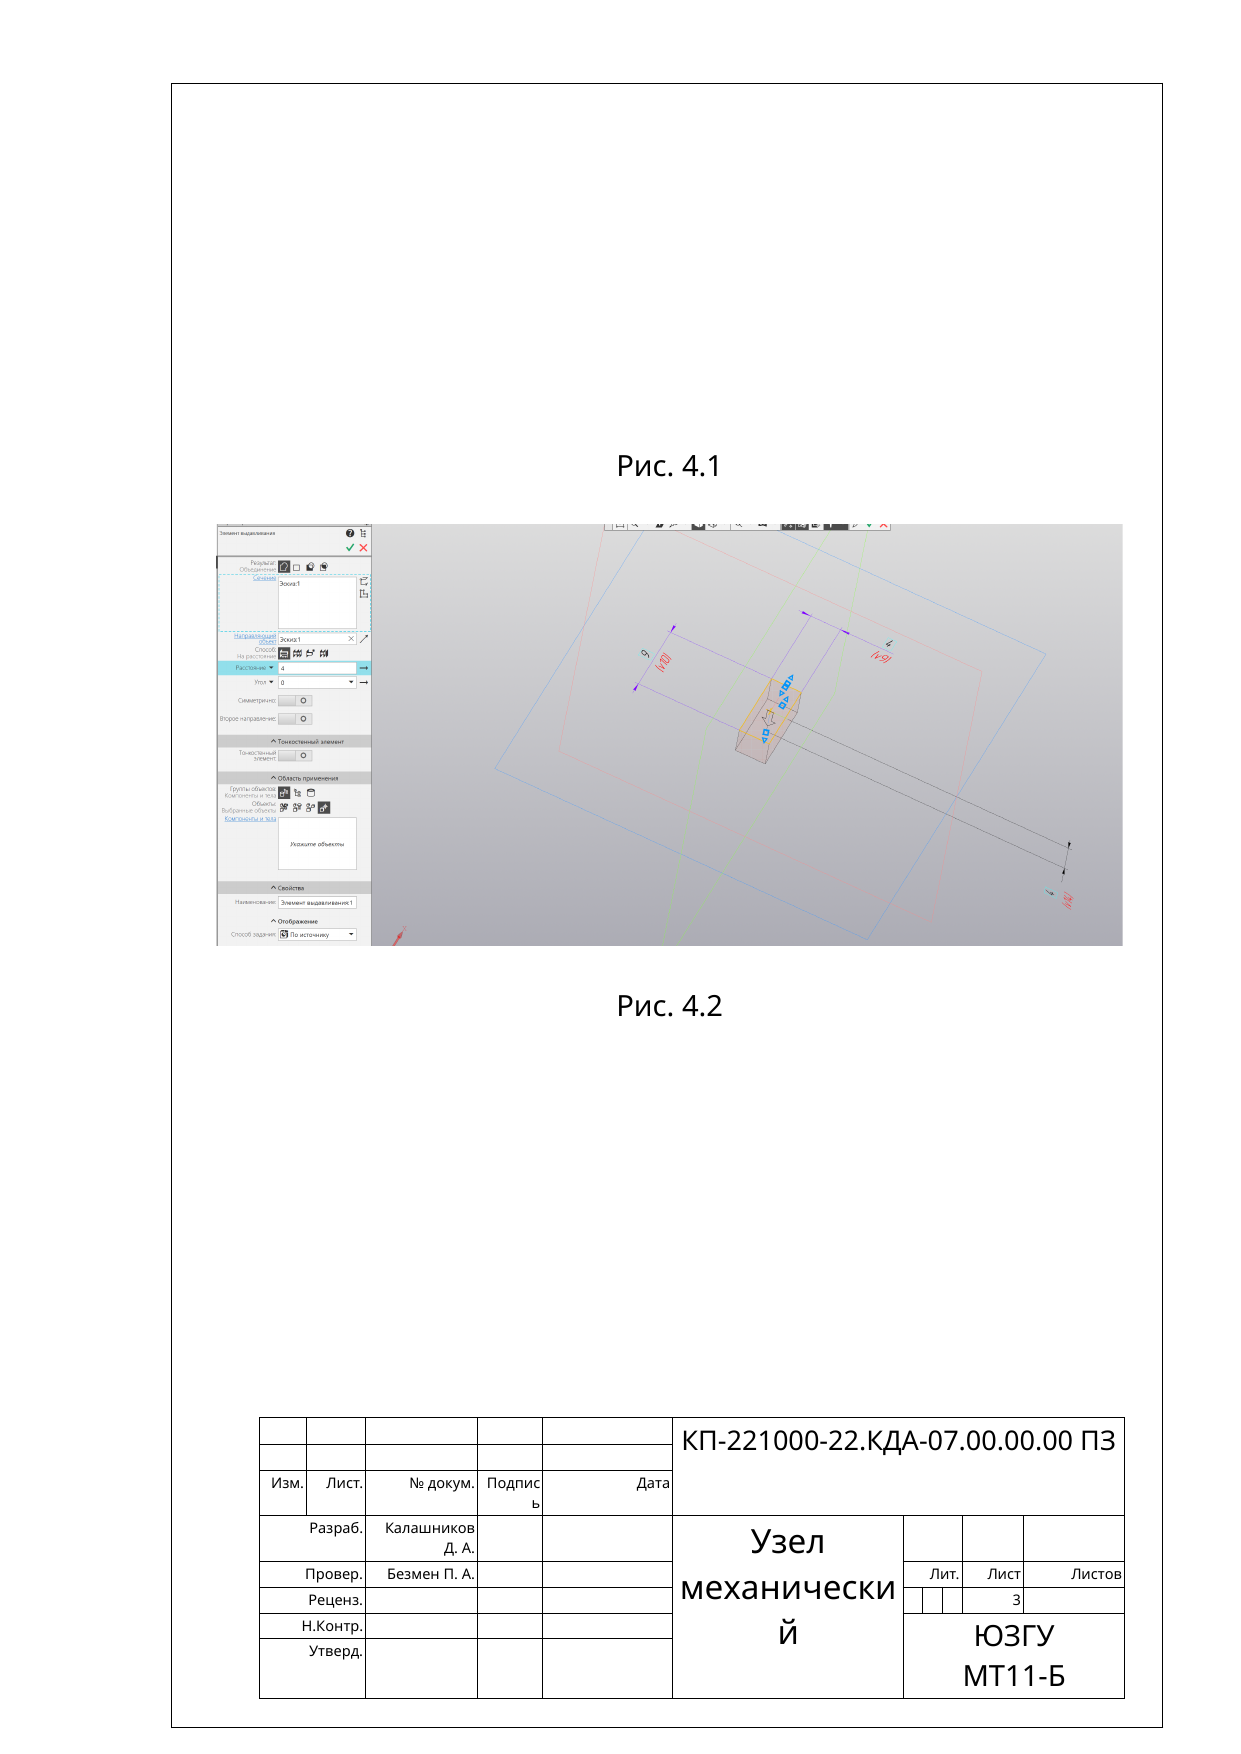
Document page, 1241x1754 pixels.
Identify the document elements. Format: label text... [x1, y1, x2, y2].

text Рис. 4.1 [216, 445, 1123, 485]
picture [216, 524, 1123, 946]
text Рис. 4.2 [216, 985, 1123, 1025]
